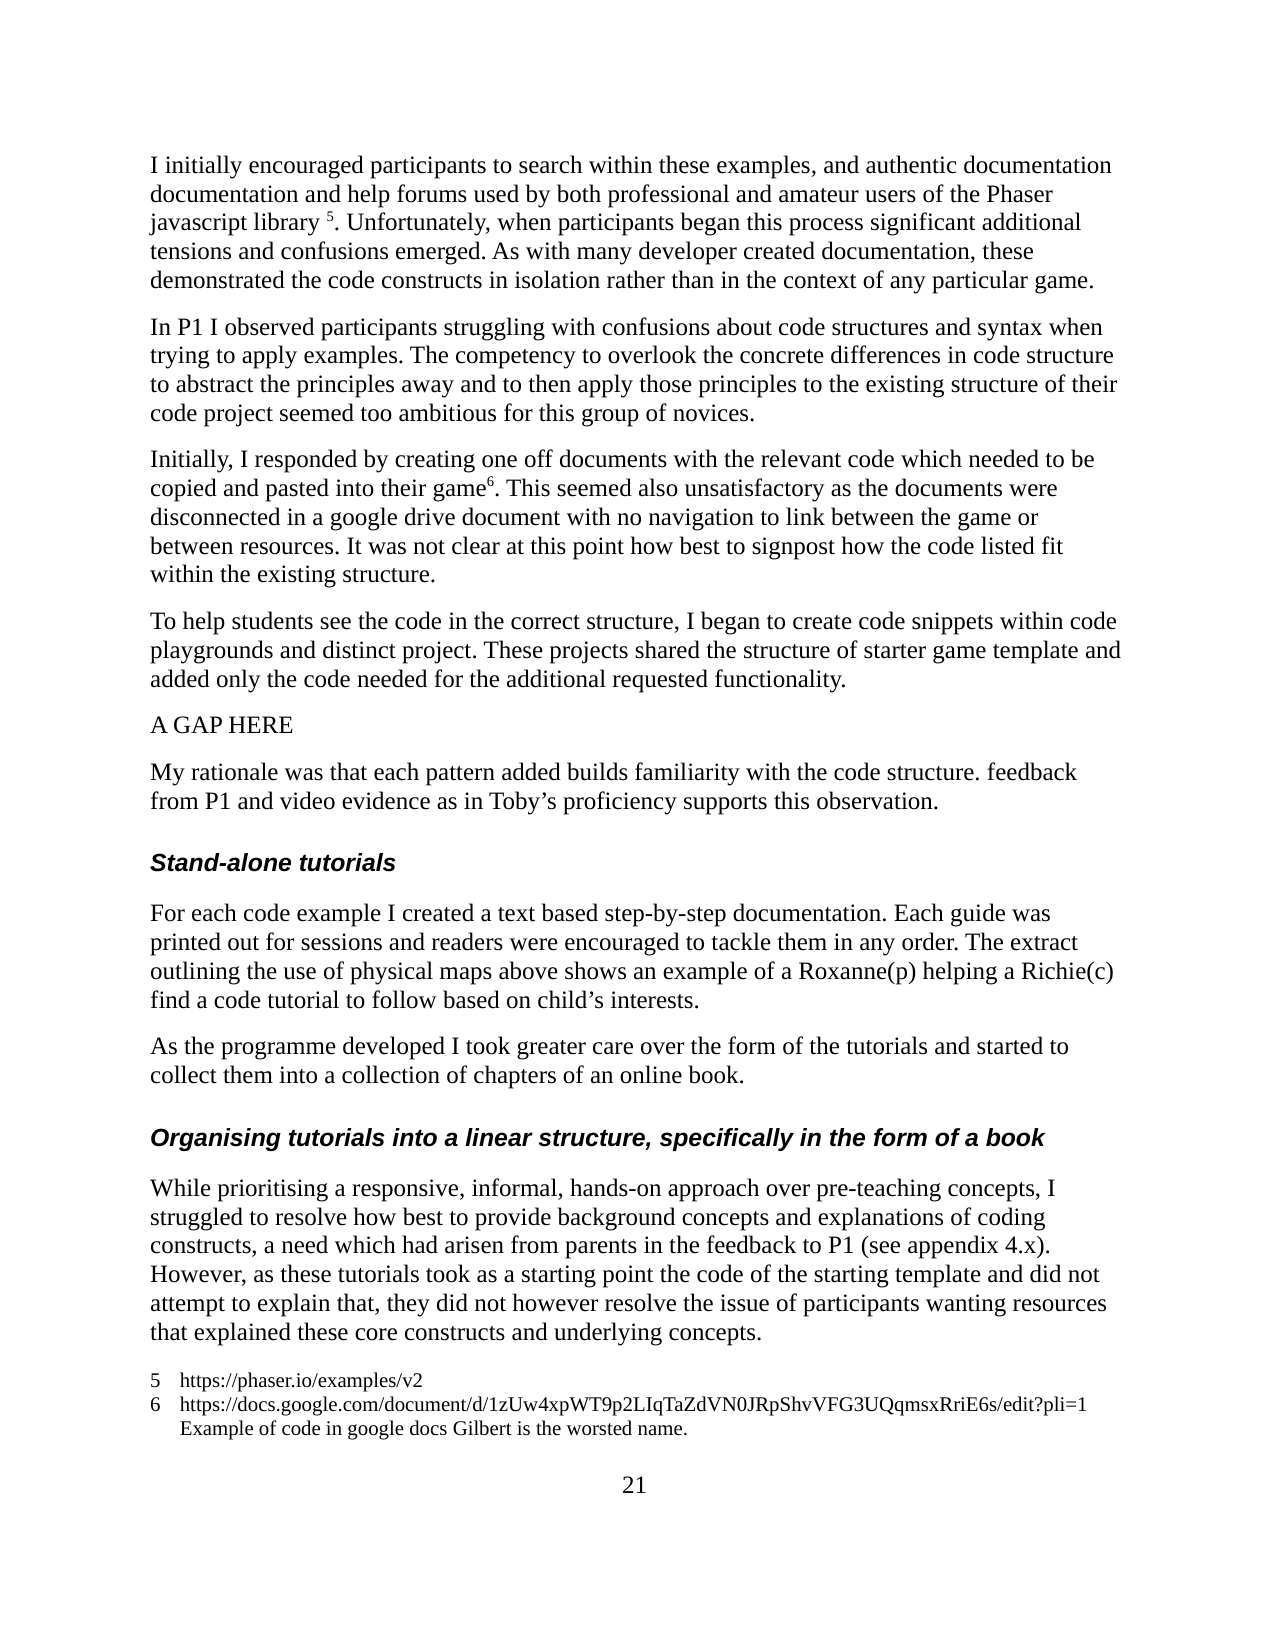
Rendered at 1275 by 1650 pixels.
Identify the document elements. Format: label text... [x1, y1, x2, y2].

text A GAP HERE [150, 710, 1125, 739]
text In P1 I observed participants struggling with confusions about code structures and syntax when trying to apply examples. The competency to overlook the concrete differences in code structure to abstract the principles away and to then apply those principles to the existing structure of their code project seemed too ambitious for this group of novices. [150, 312, 1125, 427]
text https://phaser.io/examples/v2 [150, 1368, 1125, 1392]
subtitle Organising tutorials into a linear structure, specifically in the form of a book [150, 1123, 1125, 1151]
text To help students see the code in the correct structure, I began to create code snippets within code playgrounds and distinct project. These projects shared the structure of starter game template and added only the code needed for the additional requested functionality. [150, 606, 1125, 692]
text Initially, I responded by creating one off documents with the relevant code which needed to be copied and pasted into their game. This seemed also unsatisfactory as the documents were disconnected in a google drive document with no navigation to link between the game or between resources. It was not clear at this point how best to signpost how the code listed fit within the existing structure. [150, 444, 1125, 588]
text For each code example I created a text based step-by-step documentation. Each guide was printed out for sessions and readers were encouraged to tackle them in any order. The extract outlining the use of physical maps above shows an example of a Roxanne(p) helping a Richie(c) find a code tutorial to follow based on child’s interests. [150, 898, 1125, 1013]
subtitle Stand-alone tutorials [150, 848, 1125, 877]
text I initially encouraged participants to search within these examples, and authentic documentation documentation and help forums used by both professional and amateur users of the Phaser javascript library . Unfortunately, when participants began this process significant additional tensions and confusions emerged. As with many developer created documentation, these demonstrated the code constructs in isolation rather than in the context of any particular game. [150, 150, 1125, 294]
text While prioritising a responsive, informal, hands-on approach over pre-teaching concepts, I struggled to resolve how best to provide background concepts and explanations of coding constructs, a need which had arisen from parents in the feedback to P1 (see appendix 4.x). However, as these tutorials took as a starting point the code of the starting template and did not attempt to explain that, they did not however resolve the issue of participants wanting resources that explained these core constructs and underlying concepts. [150, 1173, 1125, 1345]
text My rationale was that each pattern added builds familiarity with the code structure. feedback from P1 and video evidence as in Toby’s proficiency supports this observation. [150, 757, 1125, 814]
text https://docs.google.com/document/d/1zUw4xpWT9p2LIqTaZdVN0JRpShvVFG3UQqmsxRriE6s/edit?pli=1 Example of code in google docs Gilbert is the worsted name. [150, 1392, 1125, 1440]
text As the programme developed I took greater care over the form of the tutorials and started to collect them into a collection of chapters of an online book. [150, 1031, 1125, 1089]
